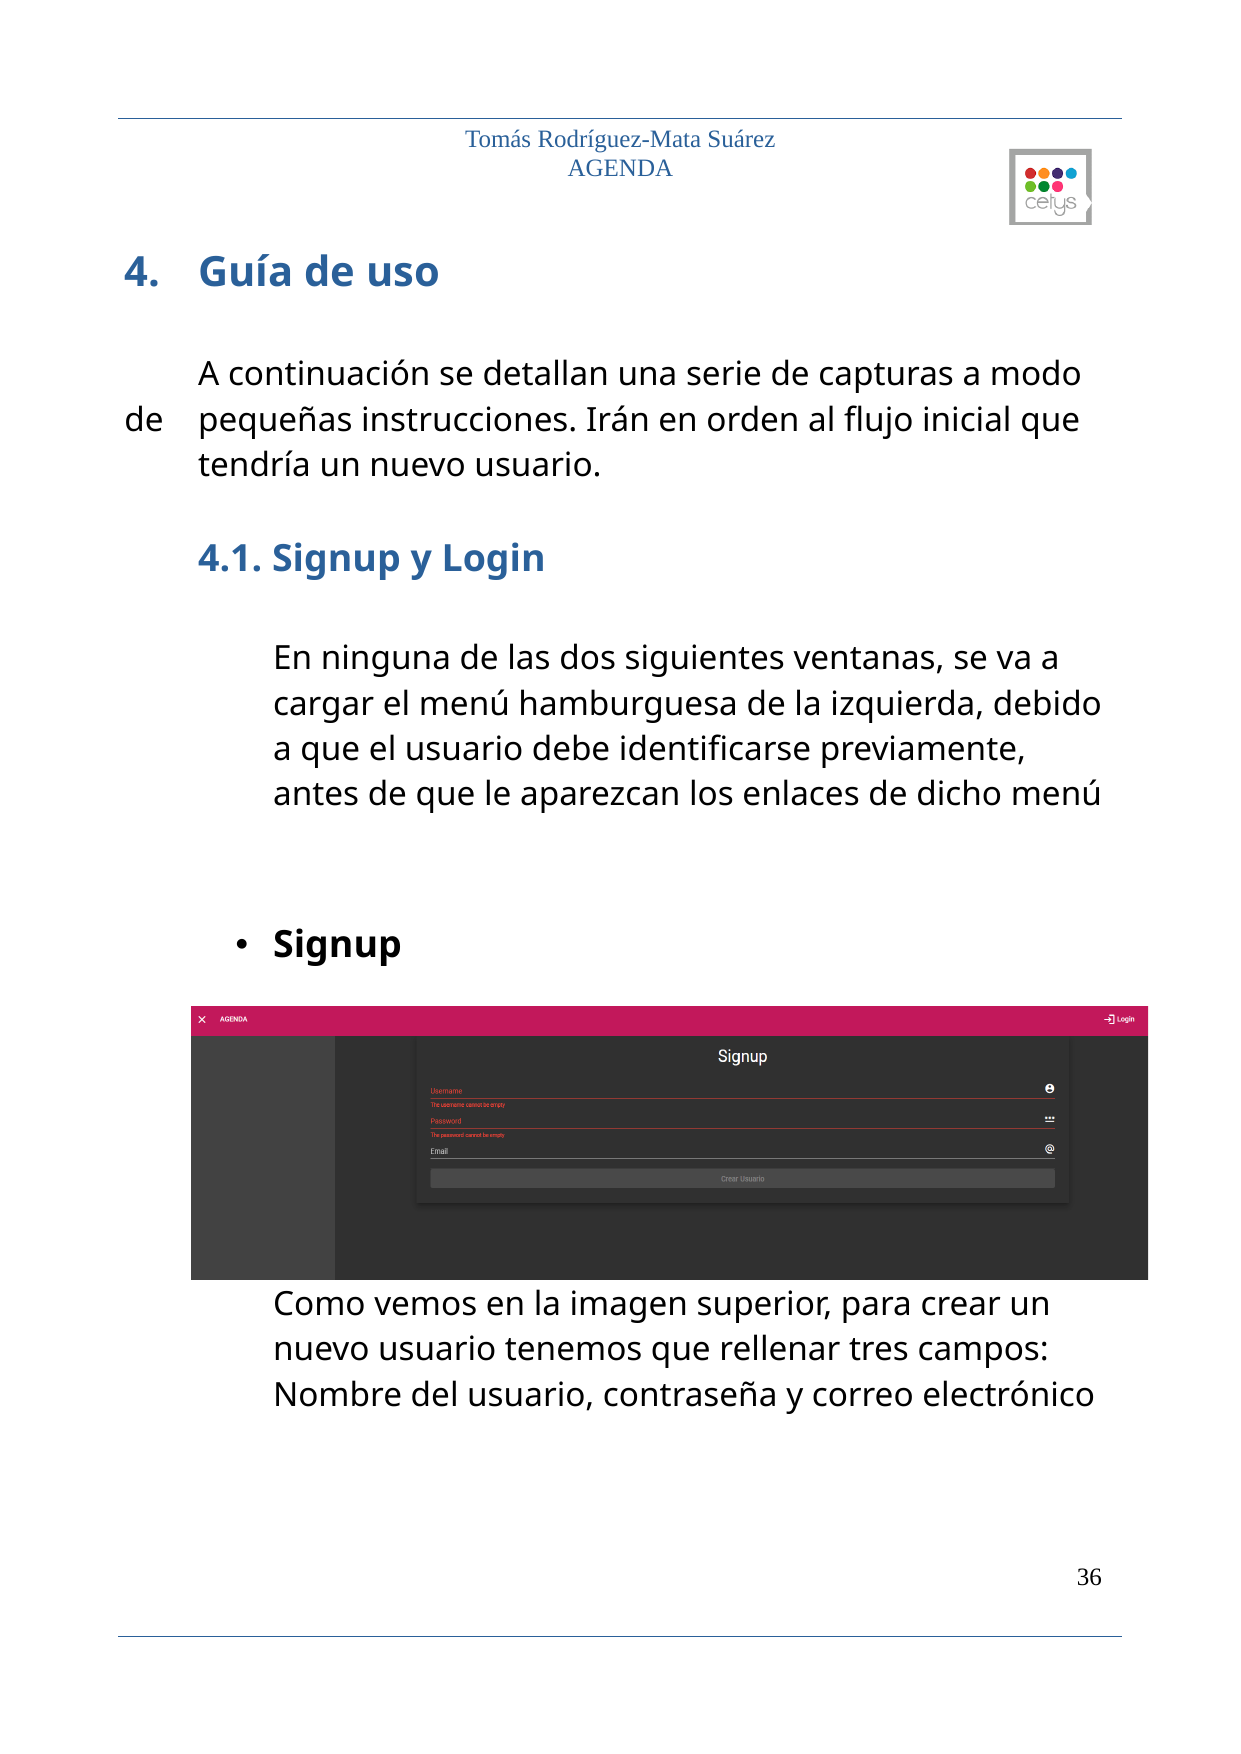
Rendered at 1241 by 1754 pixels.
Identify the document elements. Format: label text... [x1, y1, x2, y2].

list Signup [235, 918, 1116, 969]
text A continuación se detallan una serie de capturas a modo de pequeñas instrucciones. Irán en orden al flujo inicial que tendría un nuevo usuario. [124, 350, 1116, 486]
text 4.1. Signup y Login [124, 532, 1116, 583]
list En ninguna de las dos siguientes ventanas, se va a cargar el menú hamburguesa de la izquierda, debido a que el usuario debe identificarse previamente, antes de que le aparezcan los enlaces de dicho menú [235, 634, 1116, 867]
list Como vemos en la imagen superior, para crear un nuevo usuario tenemos que rellenar tres campos: Nombre del usuario, contraseña y correo electrónico [235, 1280, 1116, 1416]
text 4. Guía de uso [124, 242, 1116, 299]
picture [191, 1006, 1149, 1280]
picture [986, 124, 1117, 225]
